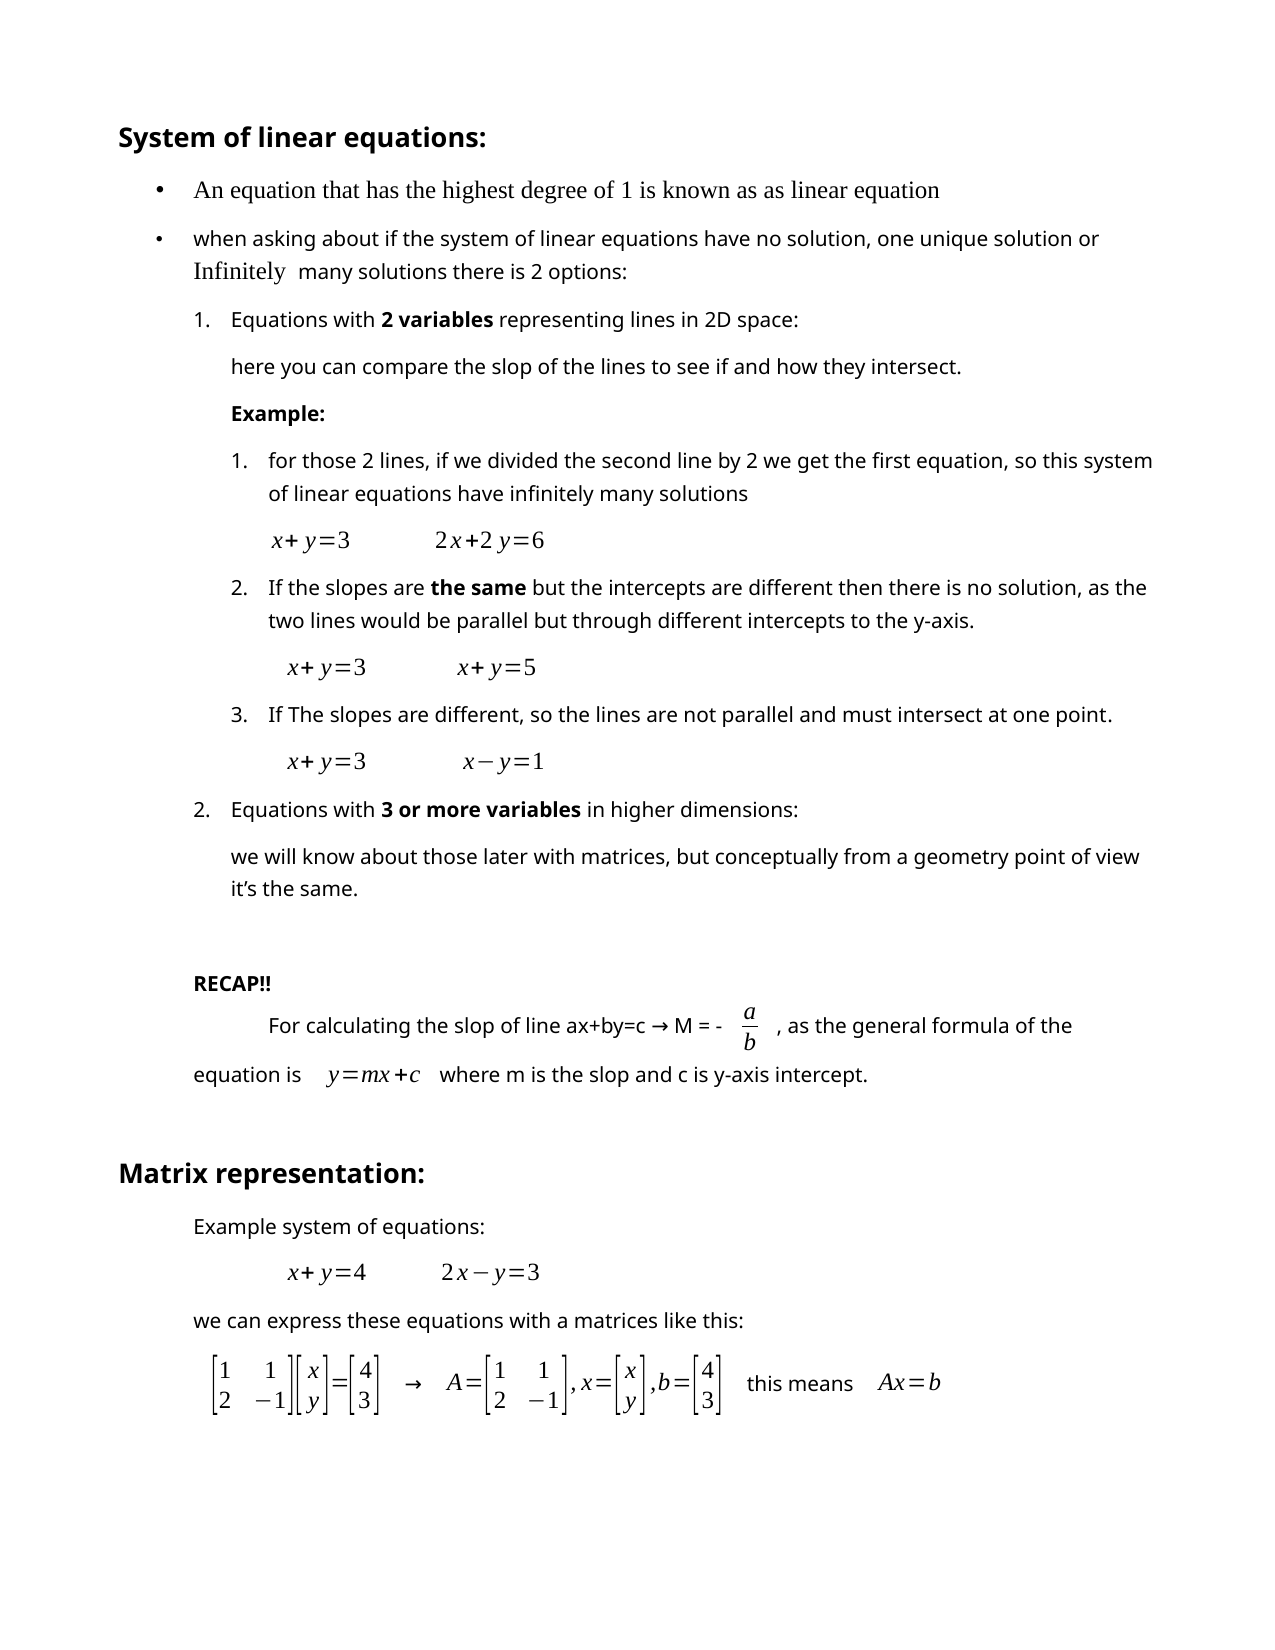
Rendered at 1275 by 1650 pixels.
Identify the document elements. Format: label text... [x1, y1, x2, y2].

text we can express these equations with a matrices like this: [118, 1306, 1157, 1335]
text Matrix representation: [118, 1155, 1157, 1192]
list If the slopes are the same but the intercepts are different then there is no solution, as the two lines would be parallel but through different intercepts to the y-axis. [231, 573, 1157, 634]
list when asking about if the system of linear equations have no solution, one unique solution or Infinitely many solutions there is 2 options: [156, 223, 1157, 286]
text Example system of equations: [118, 1212, 1157, 1240]
list for those 2 lines, if we divided the second line by 2 we get the first equation, so this system of linear equations have infinitely many solutions [231, 446, 1157, 507]
text For calculating the slop of line ax+by=c → M = -, as the general formula of the equation is where m is the slop and c is y-axis intercept. [118, 997, 1157, 1089]
list here you can compare the slop of the lines to see if and how they intersect. [193, 352, 1157, 381]
list An equation that has the highest degree of 1 is known as as linear equation [156, 175, 1157, 204]
text RECAP!! [118, 969, 1157, 997]
text → this means [118, 1353, 1157, 1416]
list Equations with 3 or more variables in higher dimensions: [193, 795, 1157, 823]
list we will know about those later with matrices, but conceptually from a geometry point of view it’s the same. [193, 842, 1157, 903]
text System of linear equations: [118, 118, 1157, 155]
list Example: [193, 399, 1157, 428]
list Equations with 2 variables representing lines in 2D space: [193, 305, 1157, 333]
list If The slopes are different, so the lines are not parallel and must intersect at one point. [231, 700, 1157, 729]
